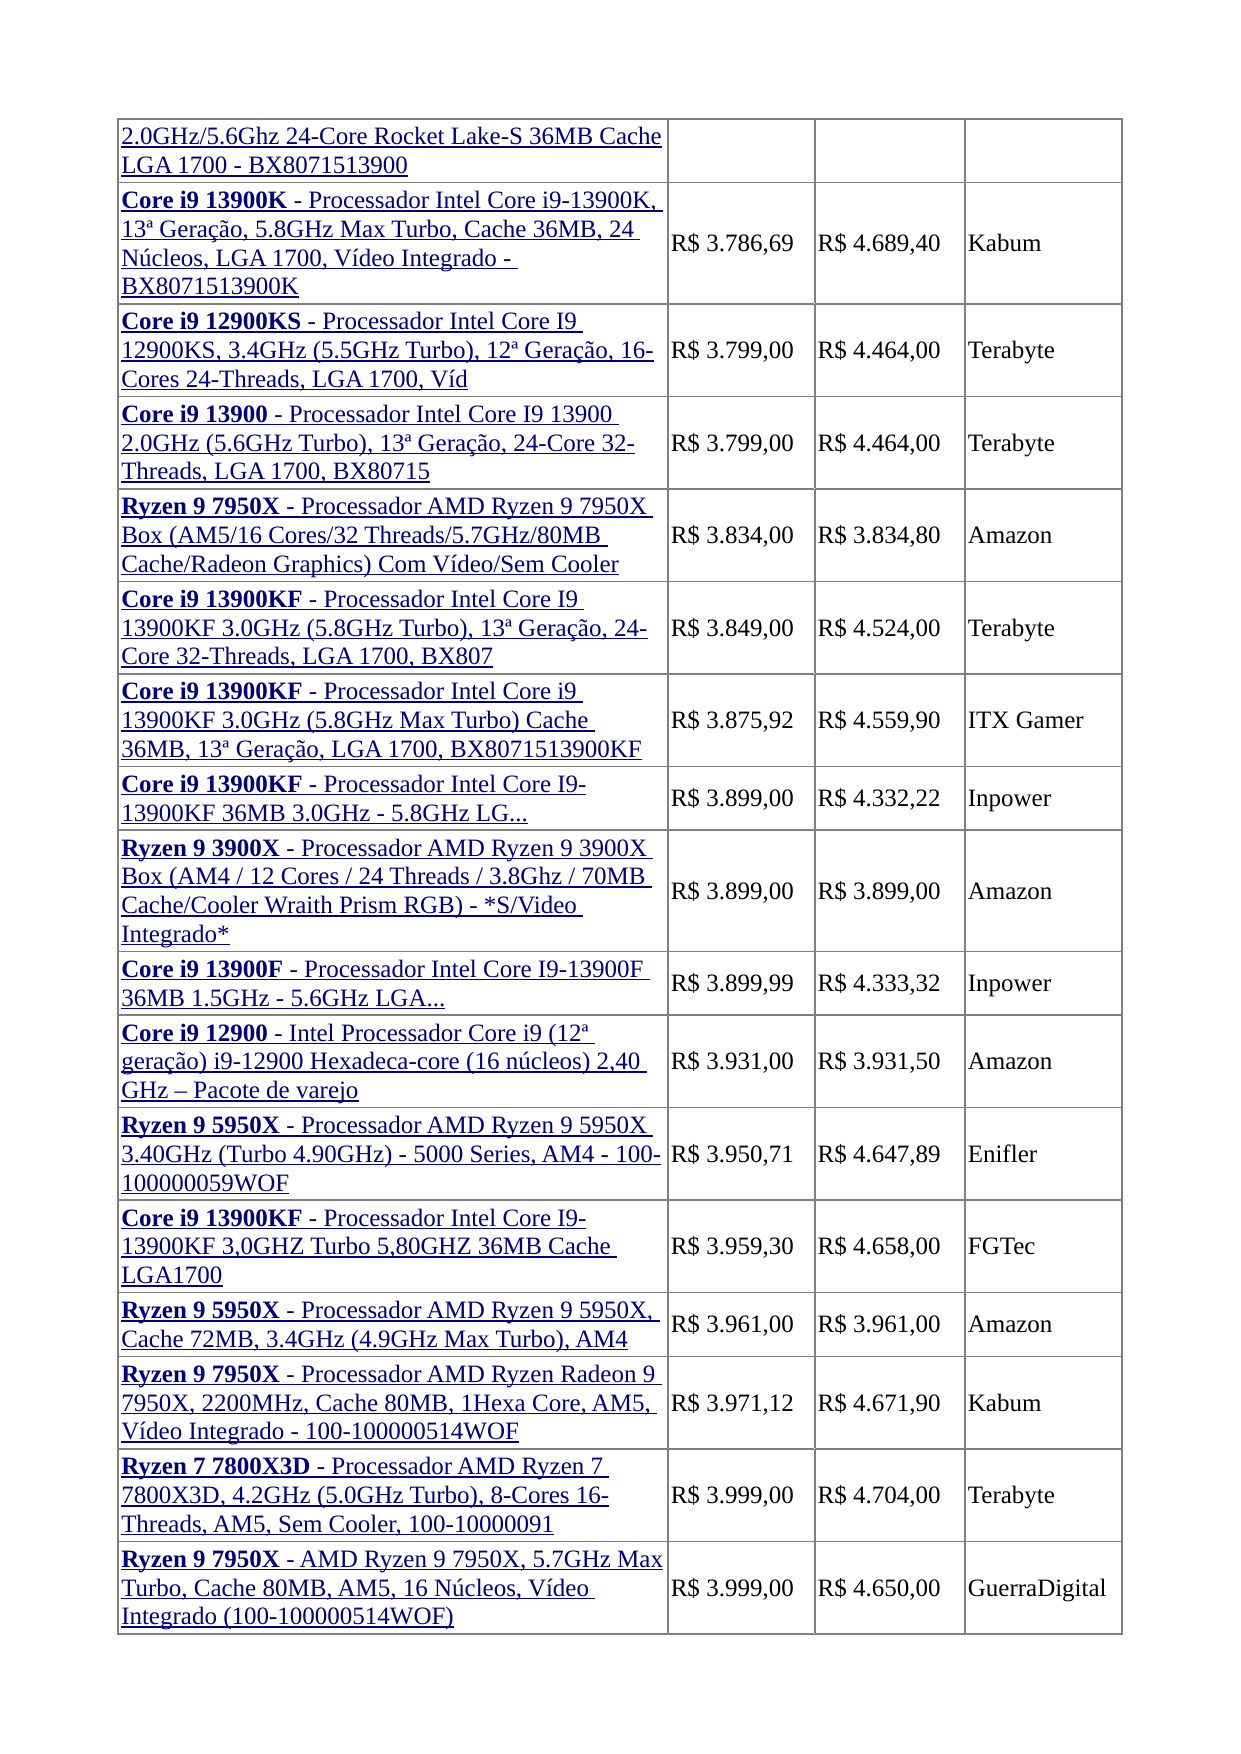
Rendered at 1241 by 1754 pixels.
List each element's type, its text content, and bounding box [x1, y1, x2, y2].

table_cell Ryzen 7 7800X3D - Processador AMD Ryzen 7 7800X3D, 4.2GHz (5.0GHz Turbo), 8-Cores 16-Threads, AM5, Sem Cooler, 100-10000091 [119, 1450, 667, 1541]
table_cell Ryzen 9 7950X - AMD Ryzen 9 7950X, 5.7GHz Max Turbo, Cache 80MB, AM5, 16 Núcleos, Vídeo Integrado (100-100000514WOF) [119, 1542, 667, 1633]
table_cell GuerraDigital [966, 1542, 1121, 1633]
table_cell Terabyte [966, 305, 1121, 396]
table_cell R$ 3.971,12 [669, 1357, 814, 1448]
table_cell R$ 3.834,00 [669, 490, 814, 581]
table_cell R$ 4.332,22 [816, 767, 964, 829]
table_cell Kabum [966, 183, 1121, 303]
table_cell Inpower [966, 952, 1121, 1014]
table_cell ITX Gamer [966, 675, 1121, 766]
table_cell R$ 3.961,00 [669, 1293, 814, 1356]
table_cell Core i9 13900KF - Processador Intel Core I9-13900KF 3,0GHZ Turbo 5,80GHZ 36MB Cache LGA1700 [119, 1201, 667, 1292]
table_cell Core i9 12900KS - Processador Intel Core I9 12900KS, 3.4GHz (5.5GHz Turbo), 12ª Geração, 16-Cores 24-Threads, LGA 1700, Víd [119, 305, 667, 396]
table_cell R$ 3.899,00 [669, 767, 814, 829]
table_cell 2.0GHz/5.6Ghz 24-Core Rocket Lake-S 36MB Cache LGA 1700 - BX8071513900 [119, 120, 667, 182]
table_cell R$ 4.333,32 [816, 952, 964, 1014]
table_cell Core i9 13900F - Processador Intel Core I9-13900F 36MB 1.5GHz - 5.6GHz LGA... [119, 952, 667, 1014]
table_cell R$ 3.799,00 [669, 397, 814, 488]
table_cell Core i9 13900KF - Processador Intel Core I9-13900KF 36MB 3.0GHz - 5.8GHz LG... [119, 767, 667, 829]
table_cell R$ 3.931,50 [816, 1016, 964, 1107]
table_cell R$ 4.689,40 [816, 183, 964, 303]
table_cell R$ 3.899,99 [669, 952, 814, 1014]
table_cell R$ 4.464,00 [816, 397, 964, 488]
table_cell R$ 3.899,00 [816, 831, 964, 951]
table_cell R$ 4.647,89 [816, 1108, 964, 1199]
table_cell Ryzen 9 7950X - Processador AMD Ryzen Radeon 9 7950X, 2200MHz, Cache 80MB, 1Hexa Core, AM5, Vídeo Integrado - 100-100000514WOF [119, 1357, 667, 1448]
table_cell Core i9 13900 - Processador Intel Core I9 13900 2.0GHz (5.6GHz Turbo), 13ª Geração, 24-Core 32-Threads, LGA 1700, BX80715 [119, 397, 667, 488]
table_cell R$ 3.931,00 [669, 1016, 814, 1107]
table_cell R$ 3.834,80 [816, 490, 964, 581]
table_cell R$ 4.650,00 [816, 1542, 964, 1633]
table_cell R$ 3.899,00 [669, 831, 814, 951]
table_cell R$ 3.999,00 [669, 1450, 814, 1541]
table_cell R$ 3.849,00 [669, 582, 814, 673]
table_cell Ryzen 9 5950X - Processador AMD Ryzen 9 5950X 3.40GHz (Turbo 4.90GHz) - 5000 Series, AM4 - 100-100000059WOF [119, 1108, 667, 1199]
table_cell Ryzen 9 7950X - Processador AMD Ryzen 9 7950X Box (AM5/16 Cores/32 Threads/5.7GHz/80MB Cache/Radeon Graphics) Com Vídeo/Sem Cooler [119, 490, 667, 581]
table_cell Core i9 13900KF - Processador Intel Core i9 13900KF 3.0GHz (5.8GHz Max Turbo) Cache 36MB, 13ª Geração, LGA 1700, BX8071513900KF [119, 675, 667, 766]
table_cell R$ 3.959,30 [669, 1201, 814, 1292]
table_cell FGTec [966, 1201, 1121, 1292]
table_cell R$ 4.671,90 [816, 1357, 964, 1448]
table_cell R$ 3.875,92 [669, 675, 814, 766]
table_cell R$ 4.559,90 [816, 675, 964, 766]
table_cell Amazon [966, 490, 1121, 581]
table_cell Ryzen 9 3900X - Processador AMD Ryzen 9 3900X Box (AM4 / 12 Cores / 24 Threads / 3.8Ghz / 70MB Cache/Cooler Wraith Prism RGB) - *S/Video Integrado* [119, 831, 667, 951]
table_cell [966, 120, 1121, 182]
table_cell Enifler [966, 1108, 1121, 1199]
table_cell Terabyte [966, 397, 1121, 488]
table_cell R$ 4.658,00 [816, 1201, 964, 1292]
table_cell Amazon [966, 1016, 1121, 1107]
table_cell [816, 120, 964, 182]
table_cell R$ 4.464,00 [816, 305, 964, 396]
table_cell Core i9 12900 - Intel Processador Core i9 (12ª geração) i9-12900 Hexadeca-core (16 núcleos) 2,40 GHz – Pacote de varejo [119, 1016, 667, 1107]
table_cell Inpower [966, 767, 1121, 829]
table_cell R$ 3.950,71 [669, 1108, 814, 1199]
table_cell R$ 3.786,69 [669, 183, 814, 303]
table_cell R$ 4.704,00 [816, 1450, 964, 1541]
table_cell Amazon [966, 831, 1121, 951]
table_cell Ryzen 9 5950X - Processador AMD Ryzen 9 5950X, Cache 72MB, 3.4GHz (4.9GHz Max Turbo), AM4 [119, 1293, 667, 1356]
table_cell Terabyte [966, 582, 1121, 673]
table_cell R$ 4.524,00 [816, 582, 964, 673]
table_cell Core i9 13900K - Processador Intel Core i9-13900K, 13ª Geração, 5.8GHz Max Turbo, Cache 36MB, 24 Núcleos, LGA 1700, Vídeo Integrado - BX8071513900K [119, 183, 667, 303]
table_cell R$ 3.961,00 [816, 1293, 964, 1356]
table_cell Core i9 13900KF - Processador Intel Core I9 13900KF 3.0GHz (5.8GHz Turbo), 13ª Geração, 24-Core 32-Threads, LGA 1700, BX807 [119, 582, 667, 673]
table_cell Kabum [966, 1357, 1121, 1448]
table_cell R$ 3.799,00 [669, 305, 814, 396]
table_cell Terabyte [966, 1450, 1121, 1541]
table_cell R$ 3.999,00 [669, 1542, 814, 1633]
table_cell Amazon [966, 1293, 1121, 1356]
table_cell [669, 120, 814, 182]
